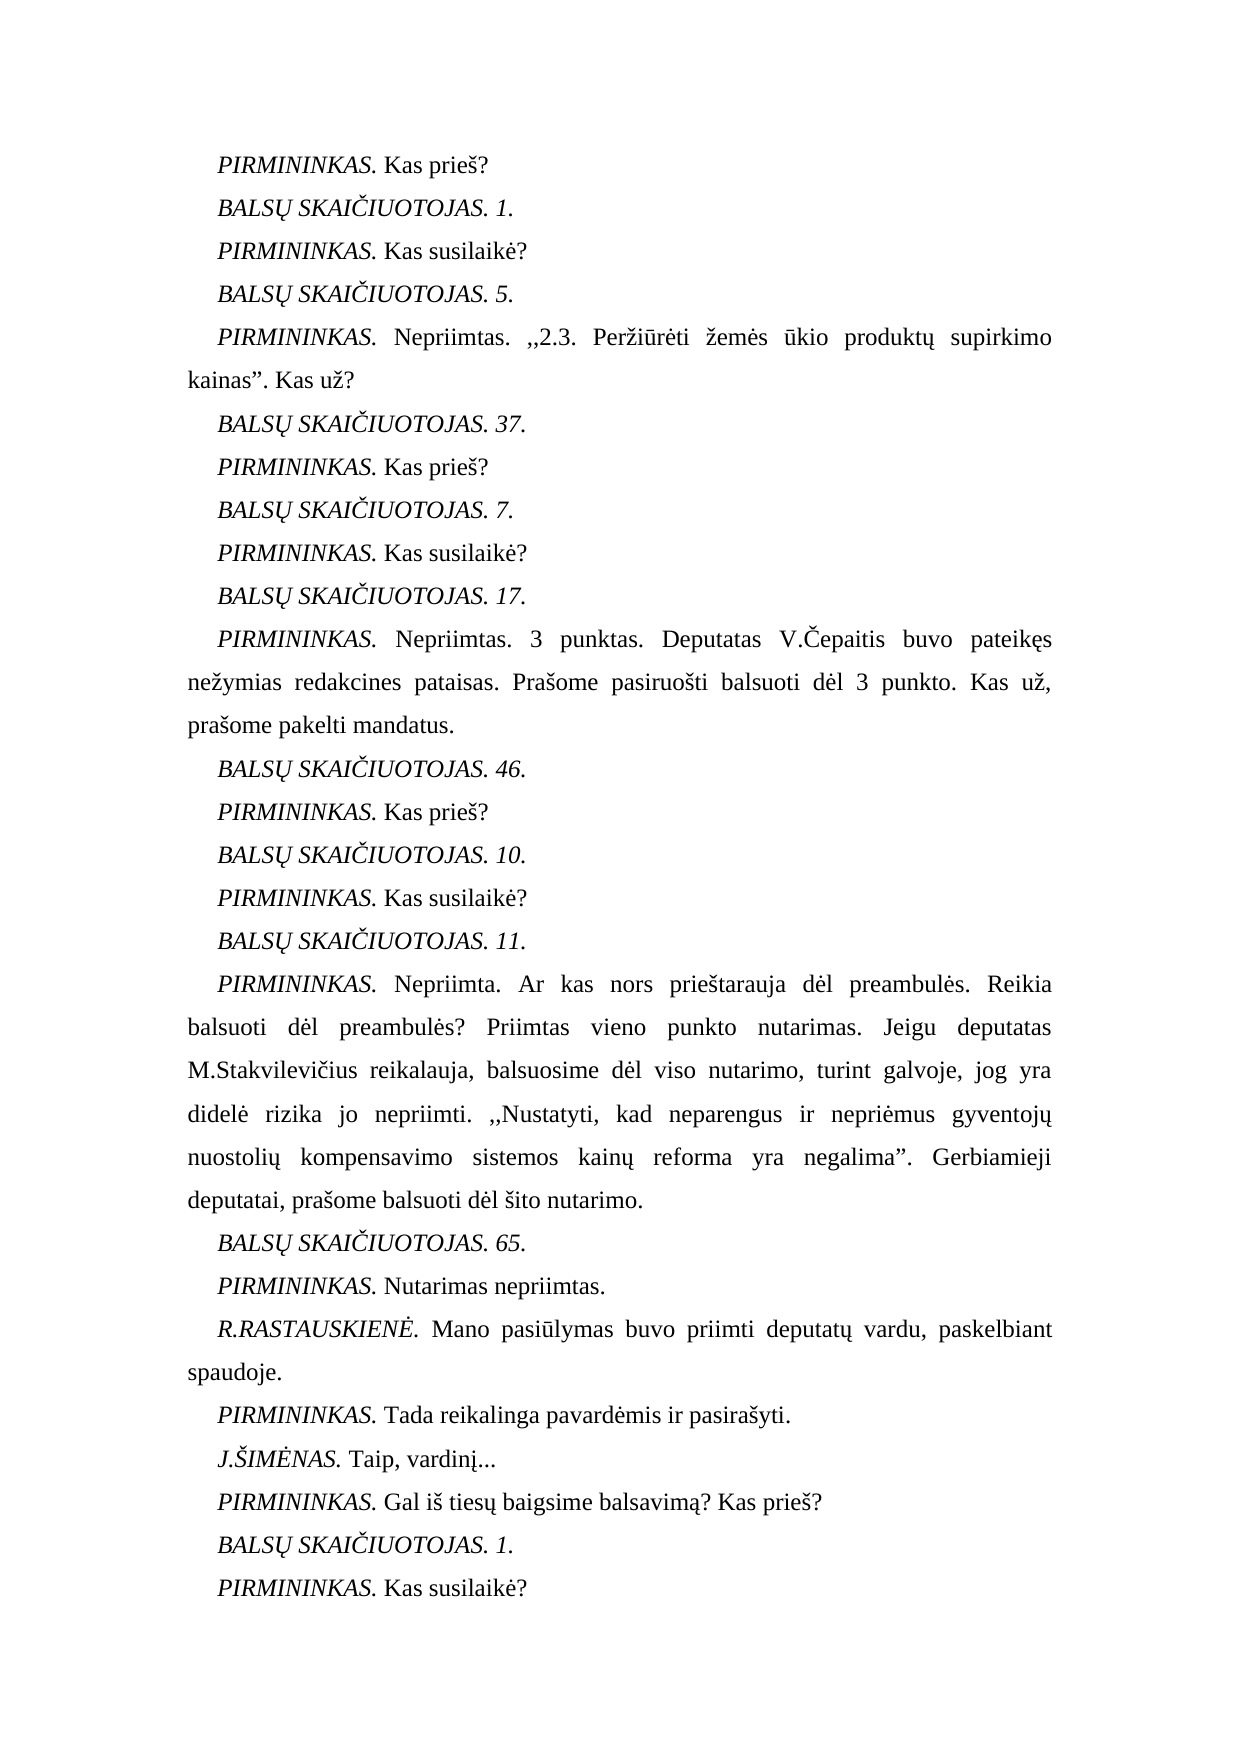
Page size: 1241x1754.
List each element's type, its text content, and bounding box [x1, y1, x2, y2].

text BALSŲ SKAIČIUOTOJAS. 46. [187, 754, 1053, 782]
text PIRMININKAS. Nutarimas nepriimtas. [187, 1271, 1053, 1300]
text PIRMININKAS. Kas susilaikė? [187, 538, 1053, 567]
text BALSŲ SKAIČIUOTOJAS. 17. [187, 581, 1053, 610]
text J.ŠIMĖNAS. Taip, vardinį... [187, 1444, 1053, 1472]
text BALSŲ SKAIČIUOTOJAS. 1. [187, 193, 1053, 222]
text PIRMININKAS. Kas prieš? [187, 797, 1053, 826]
text BALSŲ SKAIČIUOTOJAS. 37. [187, 409, 1053, 437]
text PIRMININKAS. Kas prieš? [187, 150, 1053, 179]
text PIRMININKAS. Nepriimtas. ,,2.3. Peržiūrėti žemės ūkio produktų supirkimo kainas”. Kas už? [187, 322, 1053, 394]
text PIRMININKAS. Kas susilaikė? [187, 1573, 1053, 1602]
text PIRMININKAS. Gal iš tiesų baigsime balsavimą? Kas prieš? [187, 1487, 1053, 1516]
text R.RASTAUSKIENĖ. Mano pasiūlymas buvo priimti deputatų vardu, paskelbiant spaudoje. [187, 1314, 1053, 1386]
text BALSŲ SKAIČIUOTOJAS. 65. [187, 1228, 1053, 1257]
text BALSŲ SKAIČIUOTOJAS. 1. [187, 1530, 1053, 1559]
text BALSŲ SKAIČIUOTOJAS. 7. [187, 495, 1053, 524]
text BALSŲ SKAIČIUOTOJAS. 11. [187, 926, 1053, 955]
text PIRMININKAS. Kas susilaikė? [187, 883, 1053, 912]
text PIRMININKAS. Tada reikalinga pavardėmis ir pasirašyti. [187, 1401, 1053, 1429]
text PIRMININKAS. Nepriimta. Ar kas nors prieštarauja dėl preambulės. Reikia balsuoti dėl preambulės? Priimtas vieno punkto nutarimas. Jeigu deputatas M.Stakvilevičius reikalauja, balsuosime dėl viso nutarimo, turint galvoje, jog yra didelė rizika jo nepriimti. ,,Nustatyti, kad neparengus ir nepriėmus gyventojų nuostolių kompensavimo sistemos kainų reforma yra negalima”. Gerbiamieji deputatai, prašome balsuoti dėl šito nutarimo. [187, 969, 1053, 1214]
text BALSŲ SKAIČIUOTOJAS. 10. [187, 840, 1053, 869]
text PIRMININKAS. Nepriimtas. 3 punktas. Deputatas V.Čepaitis buvo pateikęs nežymias redakcines pataisas. Prašome pasiruošti balsuoti dėl 3 punkto. Kas už, prašome pakelti mandatus. [187, 624, 1053, 739]
text BALSŲ SKAIČIUOTOJAS. 5. [187, 279, 1053, 308]
text PIRMININKAS. Kas prieš? [187, 452, 1053, 481]
text PIRMININKAS. Kas susilaikė? [187, 236, 1053, 265]
